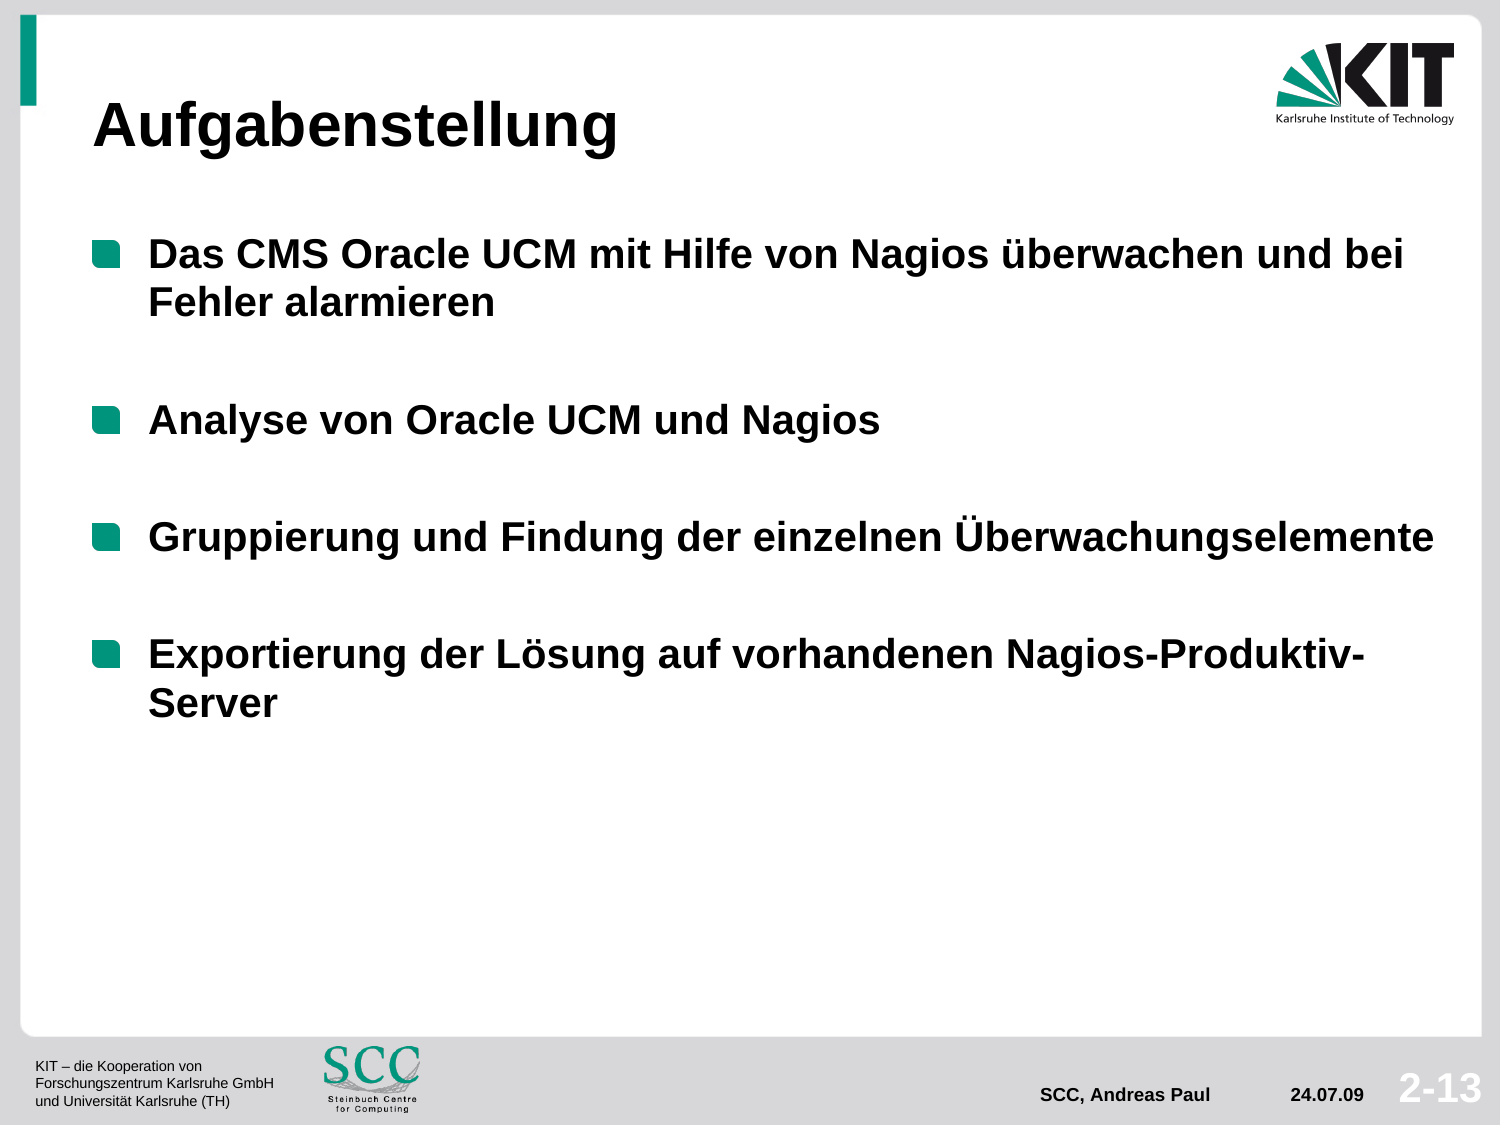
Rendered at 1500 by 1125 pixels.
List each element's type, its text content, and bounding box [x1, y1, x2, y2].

title Aufgabenstellung [92, 56, 1148, 192]
picture [0, 0, 1500, 1125]
list Das CMS Oracle UCM mit Hilfe von Nagios überwachen und bei Fehler alarmieren Analyse von Oracle UCM und Nagios Gruppierung und Findung der einzelnen Überwachungselemente Exportierung der Lösung auf vorhandenen Nagios-Produktiv-Server [92, 228, 1443, 957]
